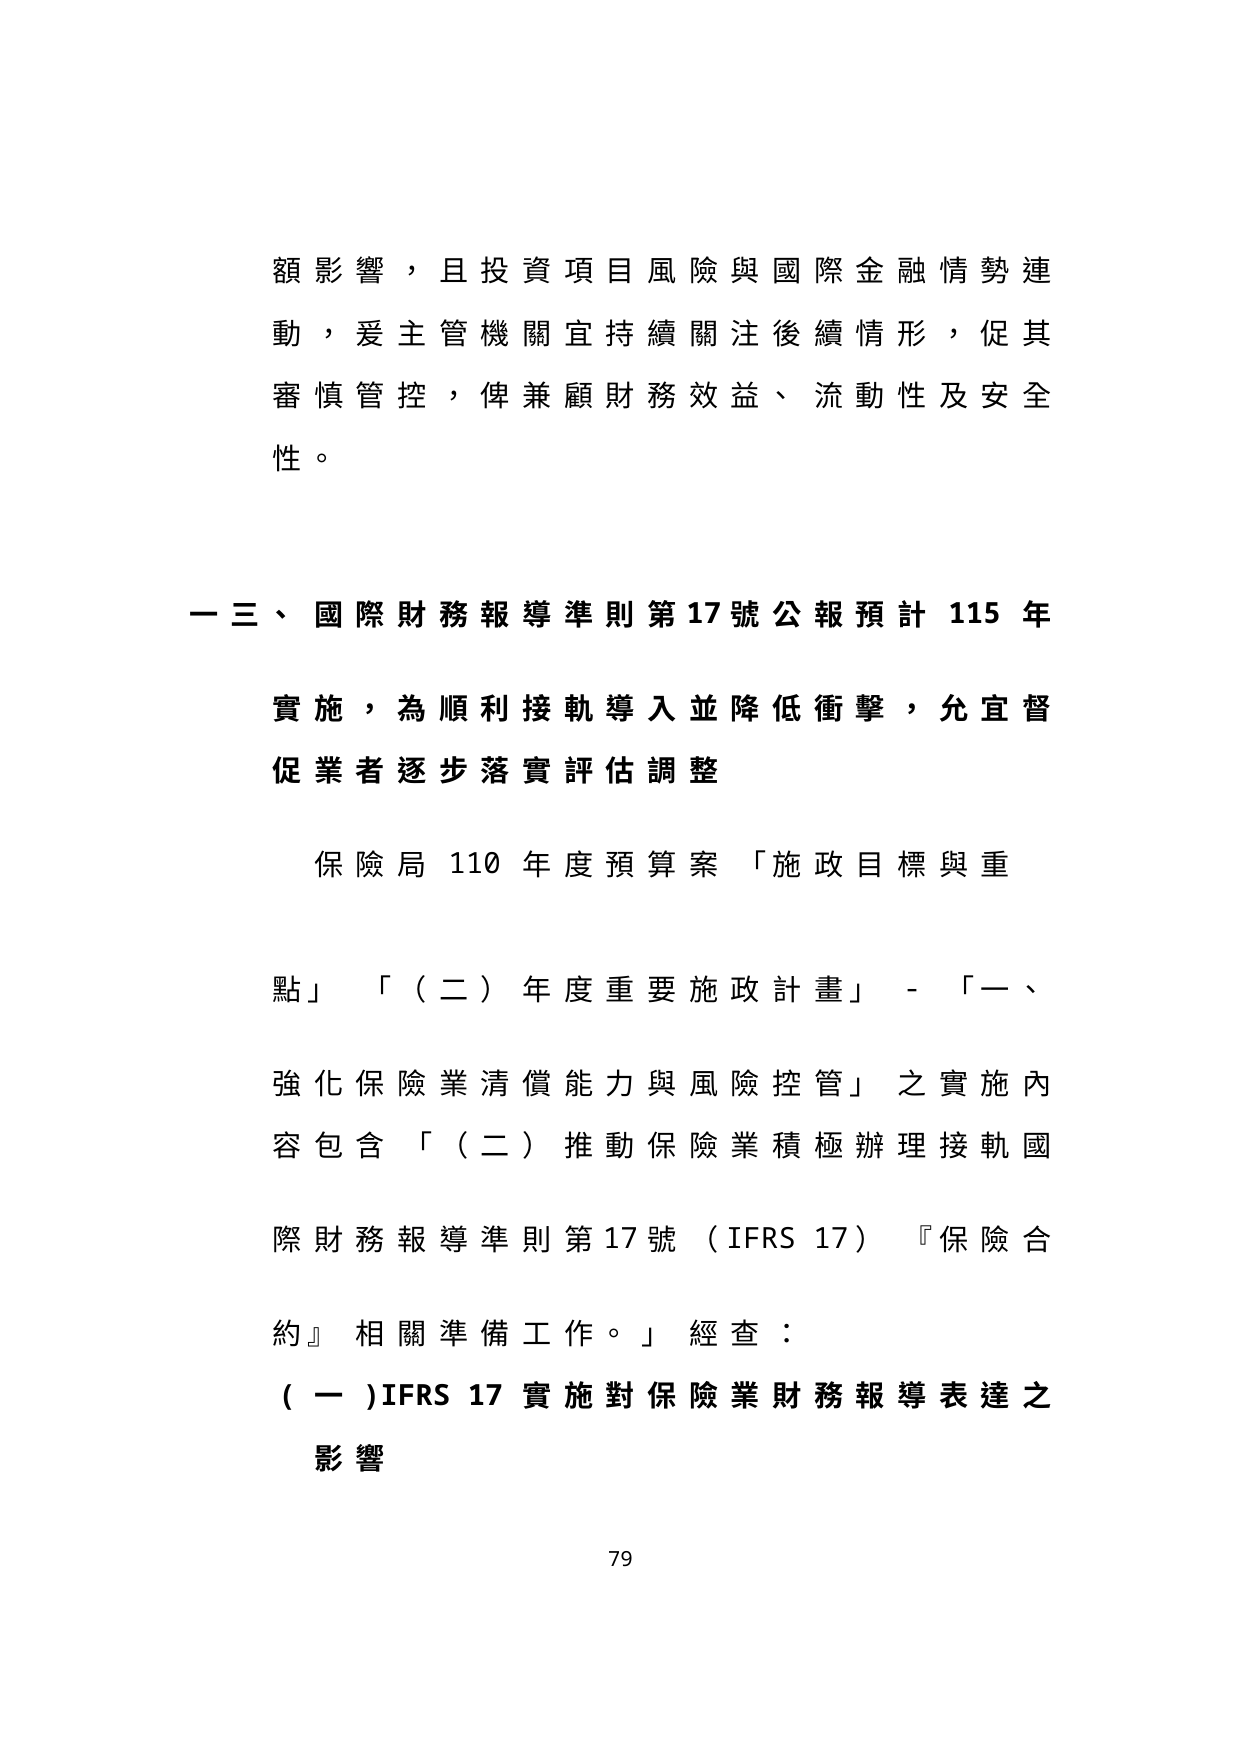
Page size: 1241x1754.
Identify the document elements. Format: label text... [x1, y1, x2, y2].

text (一)IFRS 17實施對保險業財務報導表達之影響 [242, 1352, 1058, 1477]
text 額影響，且投資項目風險與國際金融情勢連動，爰主管機關宜持續關注後續情形，促其審慎管控，俾兼顧財務效益、流動性及安全性。 [242, 227, 1058, 477]
text 保險局110年度預算案「施政目標與重點」「（二）年度重要施政計畫」-「一、強化保險業清償能力與風險控管」之實施內容包含「（二）推動保險業積極辦理接軌國際財務報導準則第17號（IFRS 17）『保險合約』相關準備工作。」經查： [242, 790, 1058, 1352]
text 一三、國際財務報導準則第17號公報預計115年實施，為順利接軌導入並降低衝擊，允宜督促業者逐步落實評估調整 [183, 540, 1058, 790]
